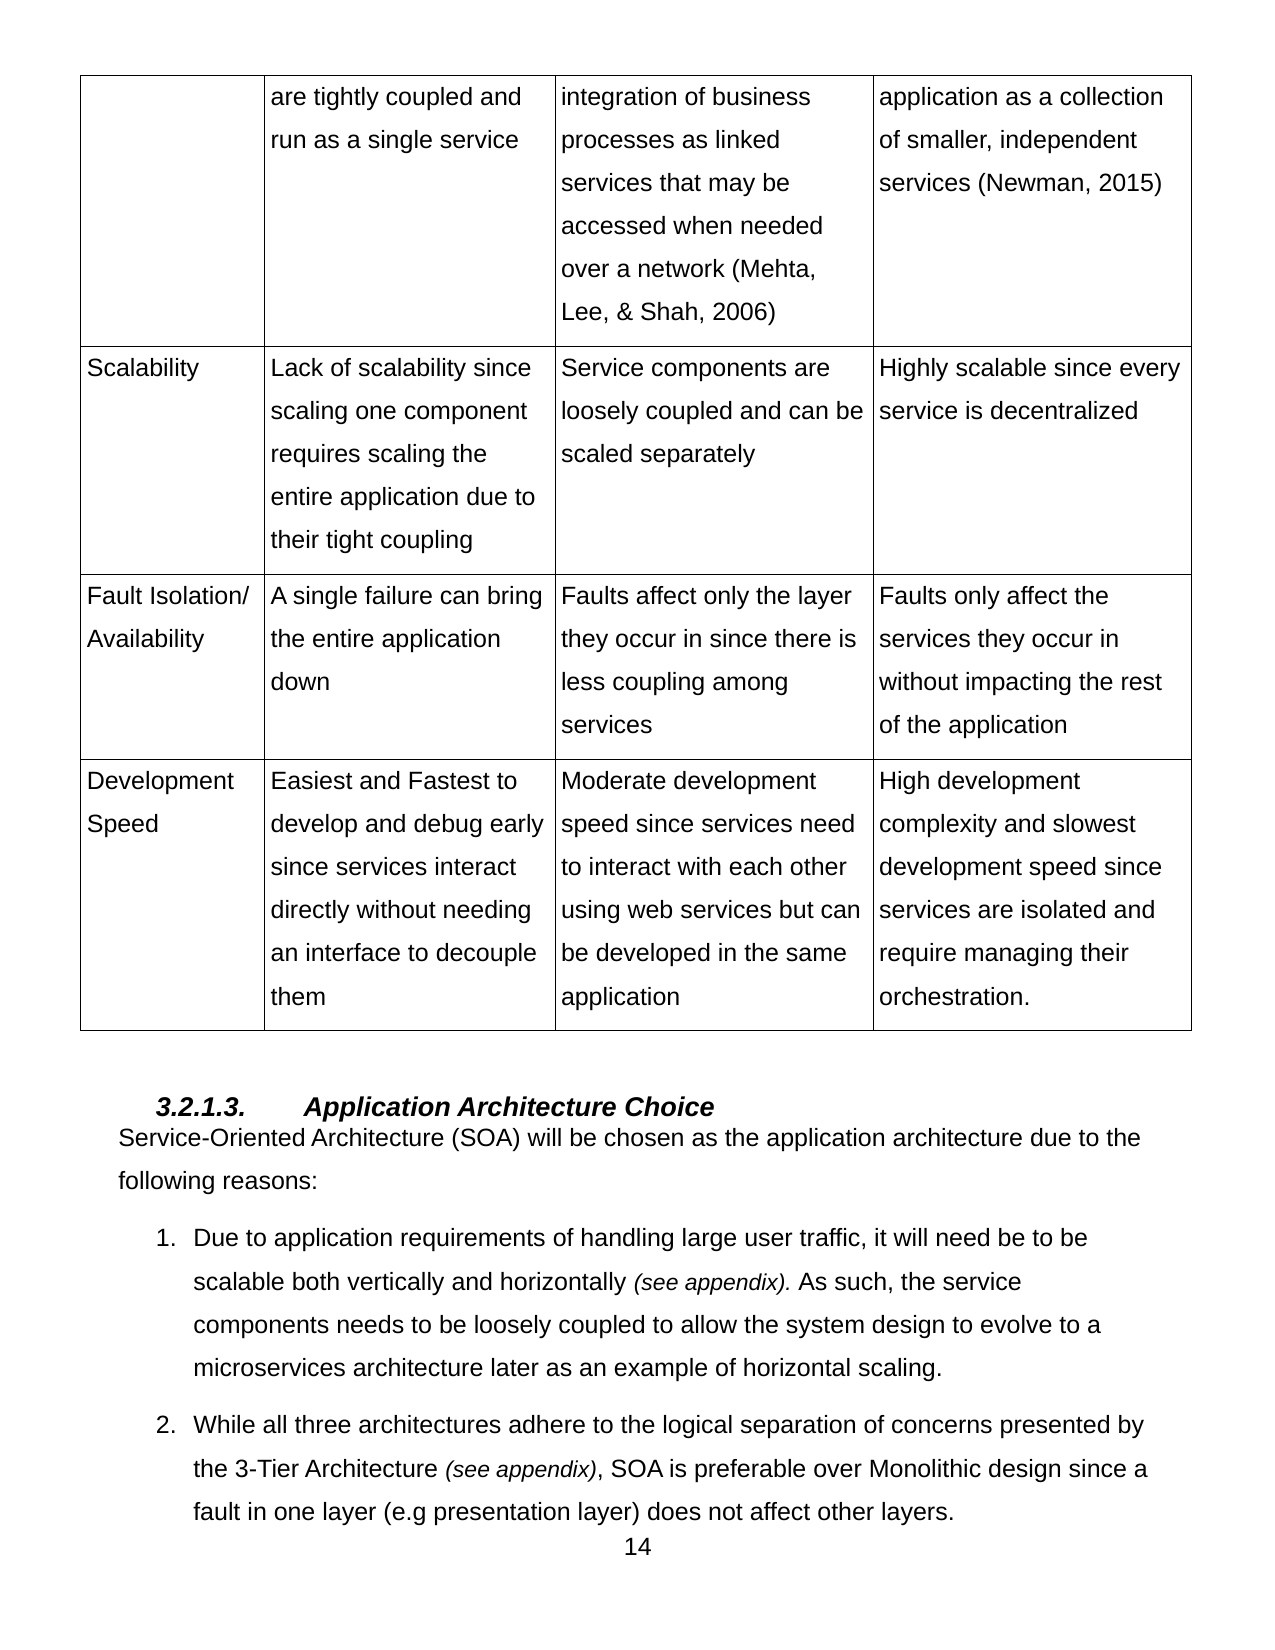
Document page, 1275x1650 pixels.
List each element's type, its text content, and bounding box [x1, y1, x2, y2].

table_cell [81, 76, 264, 346]
table_cell Faults affect only the layer they occur in since there is less coupling among services [556, 575, 873, 759]
table_cell Development Speed [81, 760, 264, 1030]
table_cell Moderate development speed since services need to interact with each other using web services but can be developed in the same application [556, 760, 873, 1030]
table_cell Faults only affect the services they occur in without impacting the rest of the application [874, 575, 1191, 759]
table_cell Scalability [81, 347, 264, 574]
table_cell integration of business processes as linked services that may be accessed when needed over a network (Mehta, Lee, & Shah, 2006) [556, 76, 873, 346]
table_cell Lack of scalability since scaling one component requires scaling the entire application due to their tight coupling [265, 347, 555, 574]
subtitle Application Architecture Choice [156, 1091, 1157, 1123]
table_cell A single failure can bring the entire application down [265, 575, 555, 759]
table_cell application as a collection of smaller, independent services (Newman, 2015) [874, 76, 1191, 346]
table_cell Easiest and Fastest to develop and debug early since services interact directly without needing an interface to decouple them [265, 760, 555, 1030]
table_cell Service components are loosely coupled and can be scaled separately [556, 347, 873, 574]
table_cell Fault Isolation/ Availability [81, 575, 264, 759]
table_cell are tightly coupled and run as a single service [265, 76, 555, 346]
list Due to application requirements of handling large user traffic, it will need be to be scalable both vertically and horizontally (see appendix). As such, the service components needs to be loosely coupled to allow the system design to evolve to a microservices architecture later as an example of horizontal scaling. [156, 1223, 1157, 1382]
table_cell Highly scalable since every service is decentralized [874, 347, 1191, 574]
text Service-Oriented Architecture (SOA) will be chosen as the application architecture due to the following reasons: [118, 1123, 1157, 1194]
table_cell High development complexity and slowest development speed since services are isolated and require managing their orchestration. [874, 760, 1191, 1030]
list While all three architectures adhere to the logical separation of concerns presented by the 3-Tier Architecture (see appendix), SOA is preferable over Monolithic design since a fault in one layer (e.g presentation layer) does not affect other layers. [156, 1411, 1157, 1526]
